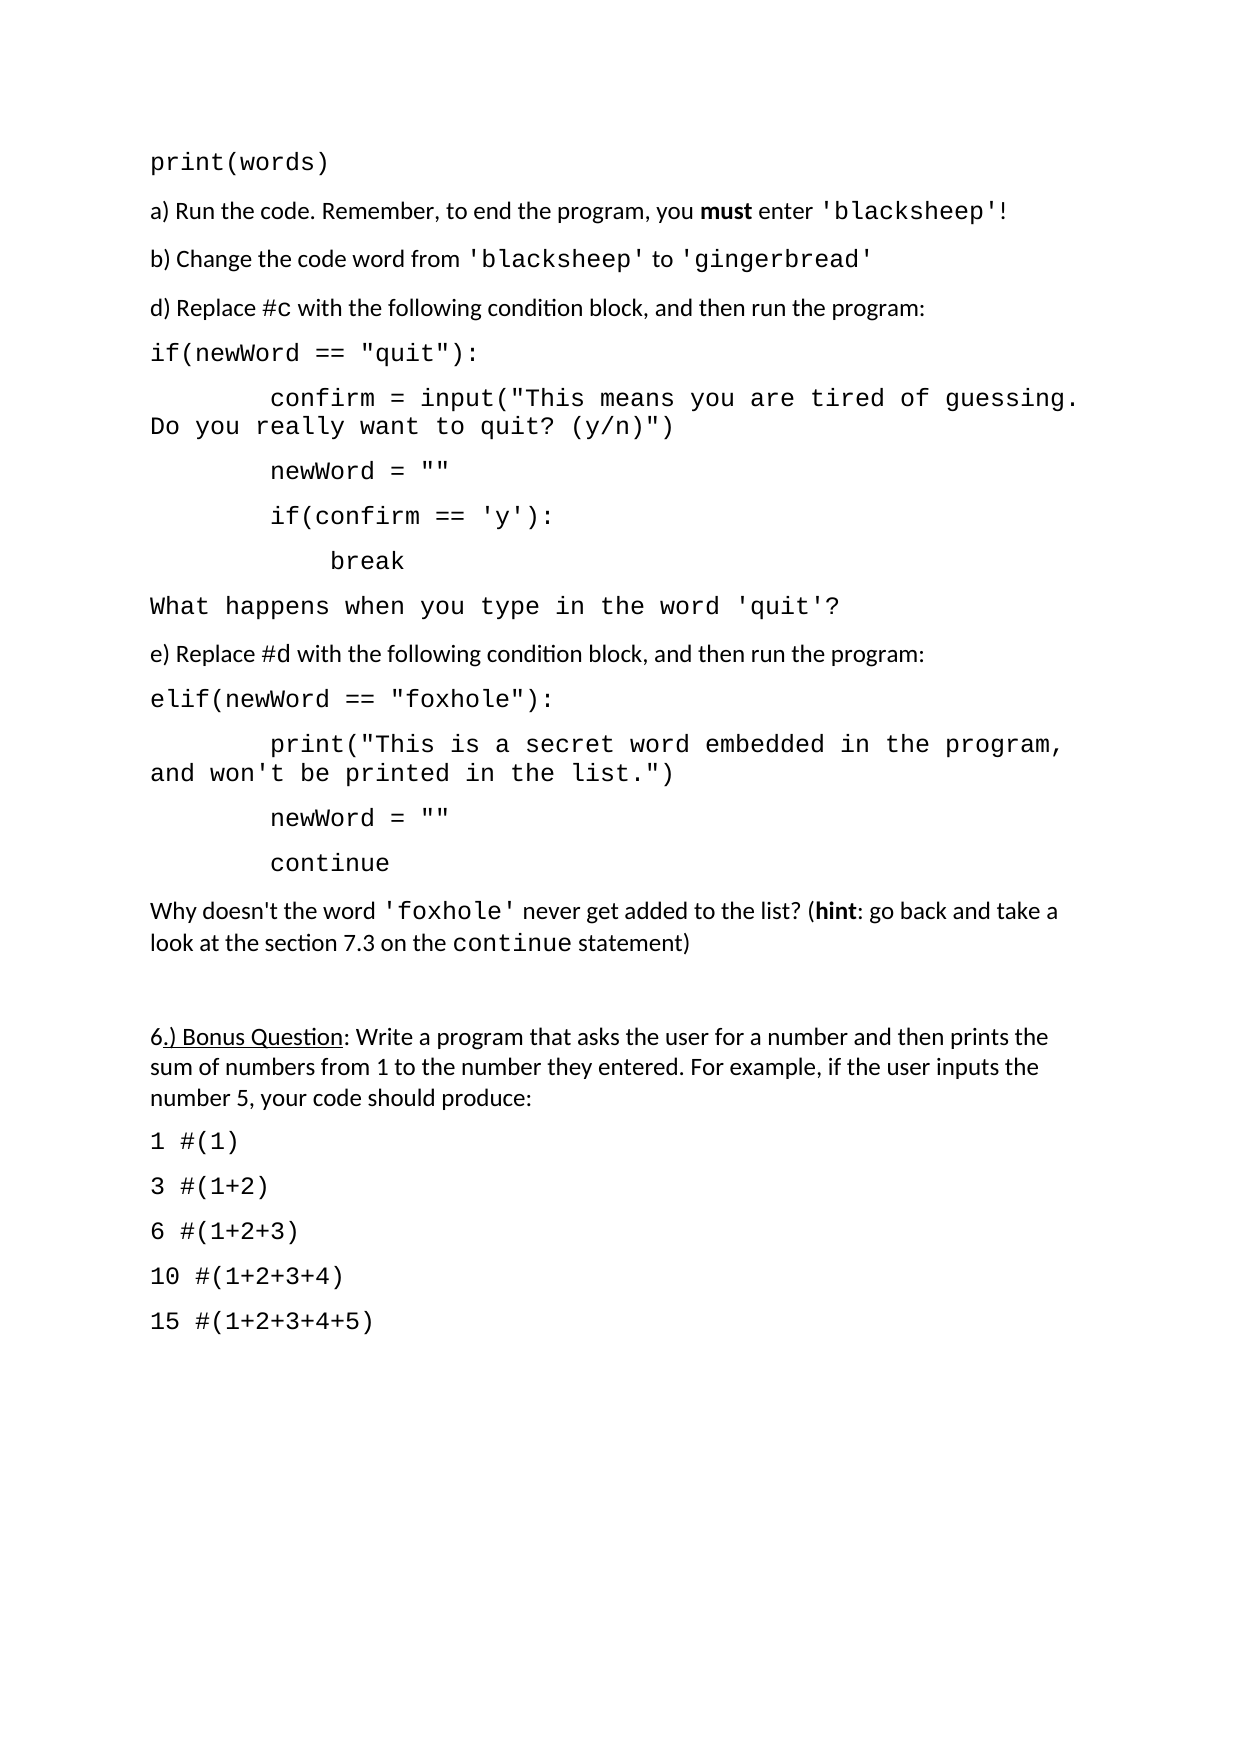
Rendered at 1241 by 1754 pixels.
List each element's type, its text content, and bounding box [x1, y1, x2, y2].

text if(newWord == "quit"): [150, 340, 1090, 369]
text 3 #(1+2) [150, 1174, 1090, 1202]
text confirm = input("This means you are tired of guessing. Do you really want to quit? (y/n)") [150, 385, 1090, 442]
text d) Replace #c with the following condition block, and then run the program: [150, 292, 1090, 324]
text 15 #(1+2+3+4+5) [150, 1309, 1090, 1337]
text a) Run the code. Remember, to end the program, you must enter 'blacksheep'! [150, 195, 1090, 227]
text break [150, 549, 1090, 577]
text b) Change the code word from 'blacksheep' to 'gingerbread' [150, 243, 1090, 275]
text continue [150, 850, 1090, 879]
text if(confirm == 'y'): [150, 504, 1090, 532]
text e) Replace #d with the following condition block, and then run the program: [150, 639, 1090, 670]
text Why doesn't the word 'foxhole' never get added to the list? (hint: go back and take a look at the section 7.3 on the continue statement) [150, 895, 1090, 959]
text 6 #(1+2+3) [150, 1219, 1090, 1247]
text 6.) Bonus Question: Write a program that asks the user for a number and then prints the sum of numbers from 1 to the number they entered. For example, if the user inputs the number 5, your code should produce: [150, 1021, 1090, 1112]
text print("This is a secret word embedded in the program, and won't be printed in the list.") [150, 732, 1090, 789]
text 1 #(1) [150, 1129, 1090, 1157]
text 10 #(1+2+3+4) [150, 1264, 1090, 1292]
text What happens when you type in the word 'quit'? [150, 594, 1090, 622]
text newWord = "" [150, 805, 1090, 834]
text newWord = "" [150, 459, 1090, 487]
text print(words) [150, 150, 1090, 178]
text elif(newWord == "foxhole"): [150, 687, 1090, 715]
